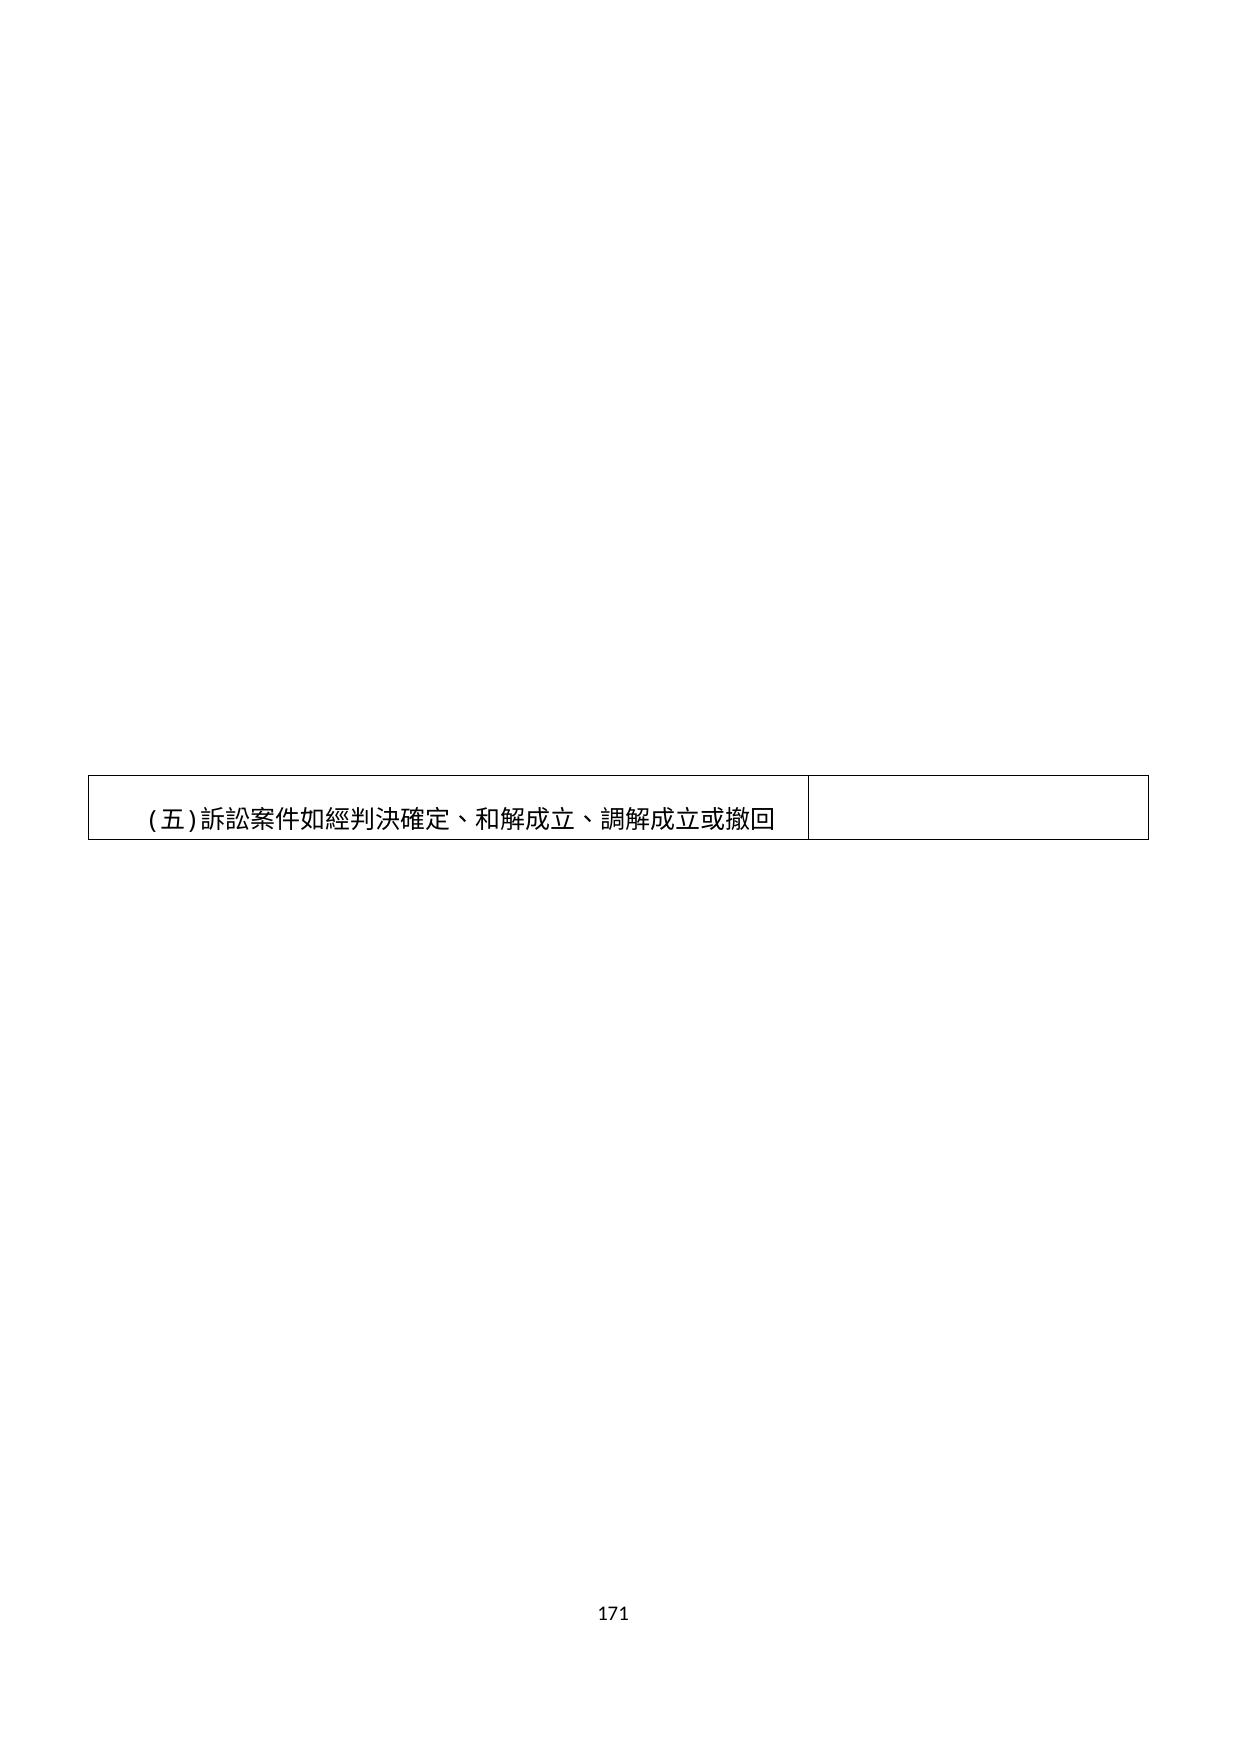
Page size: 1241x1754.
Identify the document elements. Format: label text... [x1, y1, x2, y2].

table_cell [809, 776, 1148, 838]
table_cell (五)訴訟案件如經判決確定、和解成立、調解成立或撤回 [89, 776, 808, 838]
